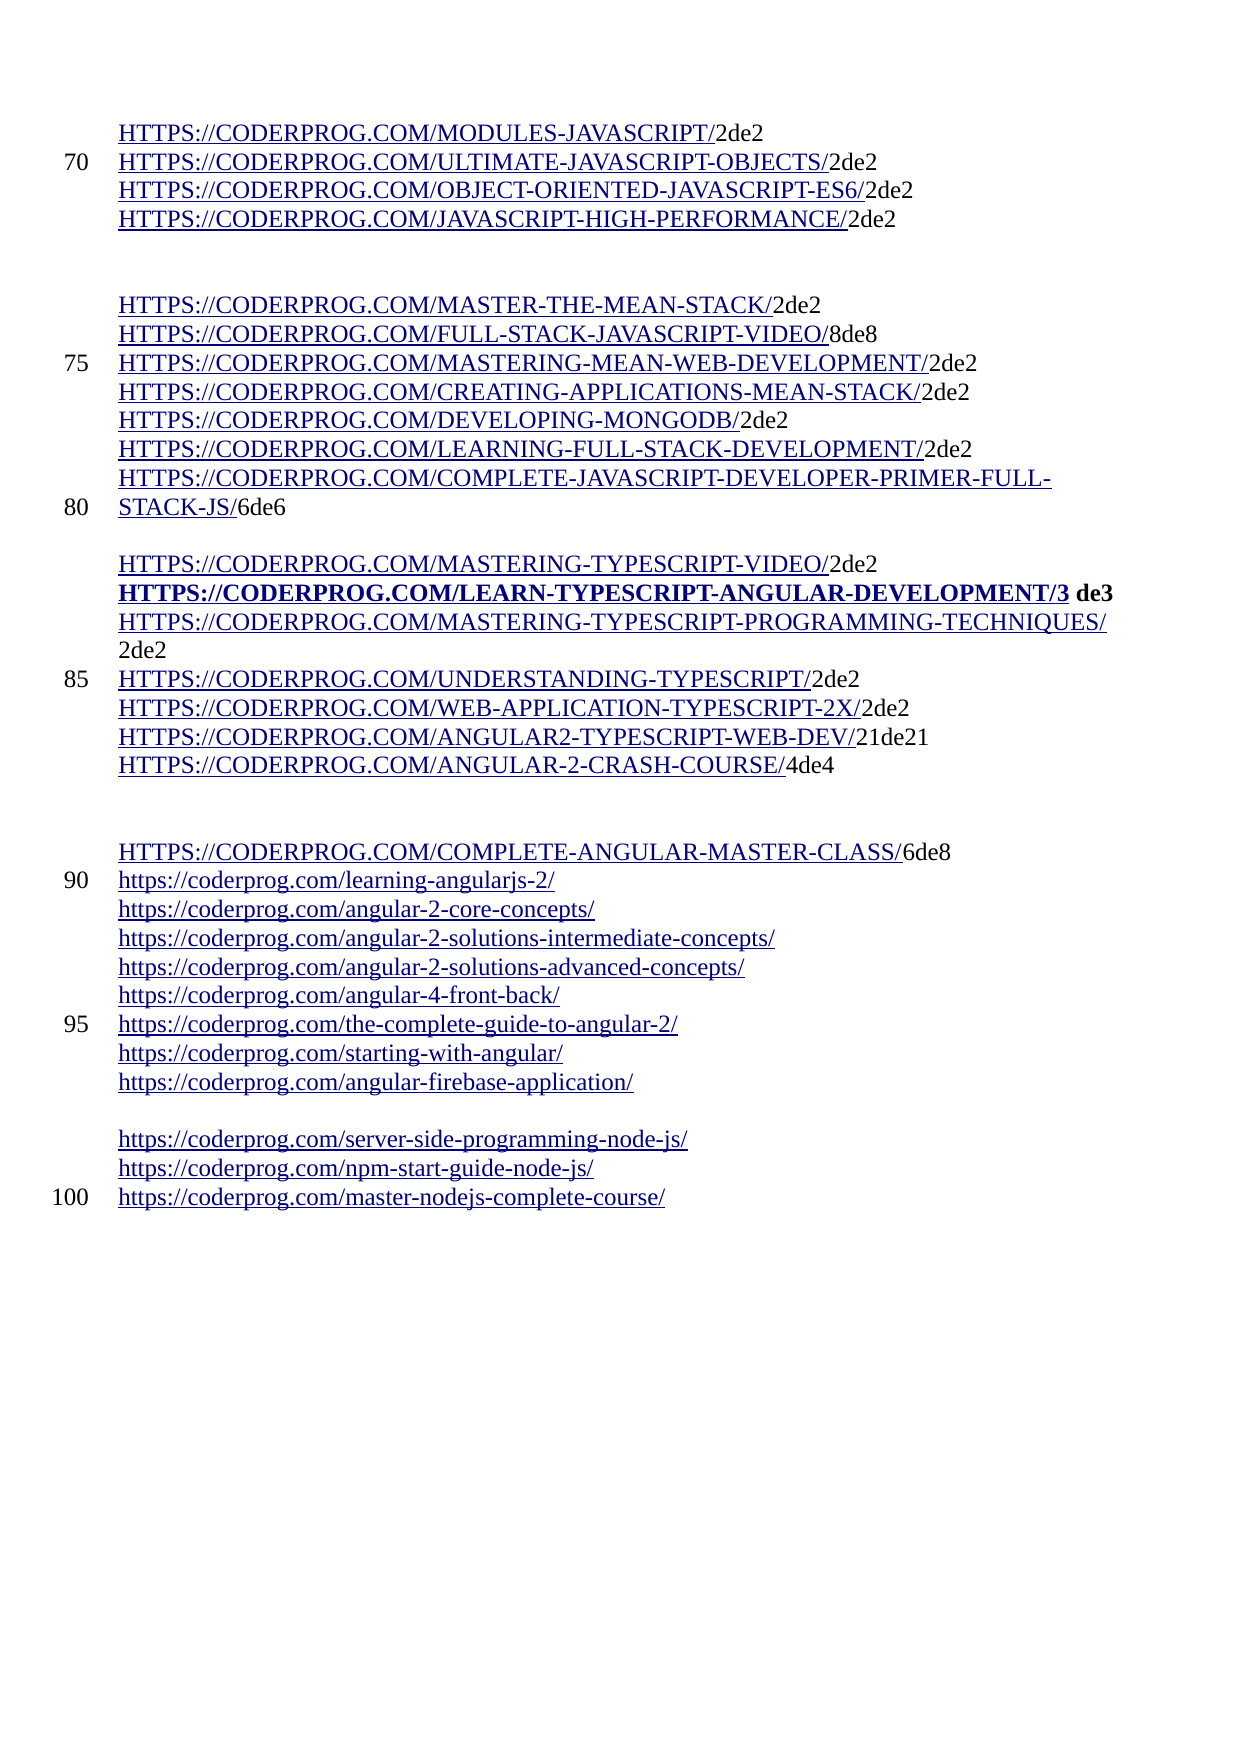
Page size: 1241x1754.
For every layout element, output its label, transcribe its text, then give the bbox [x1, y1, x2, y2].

text HTTPS://CODERPROG.COM/ANGULAR-2-CRASH-COURSE/4de4 [118, 751, 1122, 779]
text https://coderprog.com/angular-4-front-back/ [118, 981, 1122, 1009]
text HTTPS://CODERPROG.COM/OBJECT-ORIENTED-JAVASCRIPT-ES6/2de2 [118, 176, 1122, 204]
text HTTPS://CODERPROG.COM/MODULES-JAVASCRIPT/2de2 [118, 118, 1122, 147]
text HTTPS://CODERPROG.COM/MASTER-THE-MEAN-STACK/2de2 [118, 291, 1122, 319]
text HTTPS://CODERPROG.COM/MASTERING-TYPESCRIPT-PROGRAMMING-TECHNIQUES/2de2 [118, 607, 1122, 664]
text https://coderprog.com/master-nodejs-complete-course/ [118, 1182, 1122, 1211]
text HTTPS://CODERPROG.COM/UNDERSTANDING-TYPESCRIPT/2de2 [118, 664, 1122, 693]
text HTTPS://CODERPROG.COM/ULTIMATE-JAVASCRIPT-OBJECTS/2de2 [118, 147, 1122, 176]
text HTTPS://CODERPROG.COM/LEARNING-FULL-STACK-DEVELOPMENT/2de2 [118, 434, 1122, 463]
text https://coderprog.com/angular-2-core-concepts/ [118, 894, 1122, 923]
text https://coderprog.com/npm-start-guide-node-js/ [118, 1153, 1122, 1182]
text https://coderprog.com/angular-2-solutions-advanced-concepts/ [118, 952, 1122, 981]
text HTTPS://CODERPROG.COM/ANGULAR2-TYPESCRIPT-WEB-DEV/21de21 [118, 722, 1122, 751]
text https://coderprog.com/server-side-programming-node-js/ [118, 1124, 1122, 1153]
text HTTPS://CODERPROG.COM/MASTERING-MEAN-WEB-DEVELOPMENT/2de2 [118, 348, 1122, 377]
text HTTPS://CODERPROG.COM/JAVASCRIPT-HIGH-PERFORMANCE/2de2 [118, 204, 1122, 233]
text HTTPS://CODERPROG.COM/MASTERING-TYPESCRIPT-VIDEO/2de2 [118, 549, 1122, 578]
text https://coderprog.com/starting-with-angular/ [118, 1038, 1122, 1067]
text https://coderprog.com/angular-firebase-application/ [118, 1067, 1122, 1096]
text https://coderprog.com/the-complete-guide-to-angular-2/ [118, 1009, 1122, 1038]
text HTTPS://CODERPROG.COM/DEVELOPING-MONGODB/2de2 [118, 406, 1122, 434]
text HTTPS://CODERPROG.COM/COMPLETE-ANGULAR-MASTER-CLASS/6de8 [118, 837, 1122, 866]
text HTTPS://CODERPROG.COM/WEB-APPLICATION-TYPESCRIPT-2X/2de2 [118, 693, 1122, 722]
text HTTPS://CODERPROG.COM/FULL-STACK-JAVASCRIPT-VIDEO/8de8 [118, 319, 1122, 348]
text HTTPS://CODERPROG.COM/LEARN-TYPESCRIPT-ANGULAR-DEVELOPMENT/3 de3 [118, 578, 1122, 607]
text https://coderprog.com/learning-angularjs-2/ [118, 866, 1122, 894]
text HTTPS://CODERPROG.COM/COMPLETE-JAVASCRIPT-DEVELOPER-PRIMER-FULL-STACK-JS/6de6 [118, 463, 1122, 521]
text https://coderprog.com/angular-2-solutions-intermediate-concepts/ [118, 923, 1122, 952]
text HTTPS://CODERPROG.COM/CREATING-APPLICATIONS-MEAN-STACK/2de2 [118, 377, 1122, 406]
